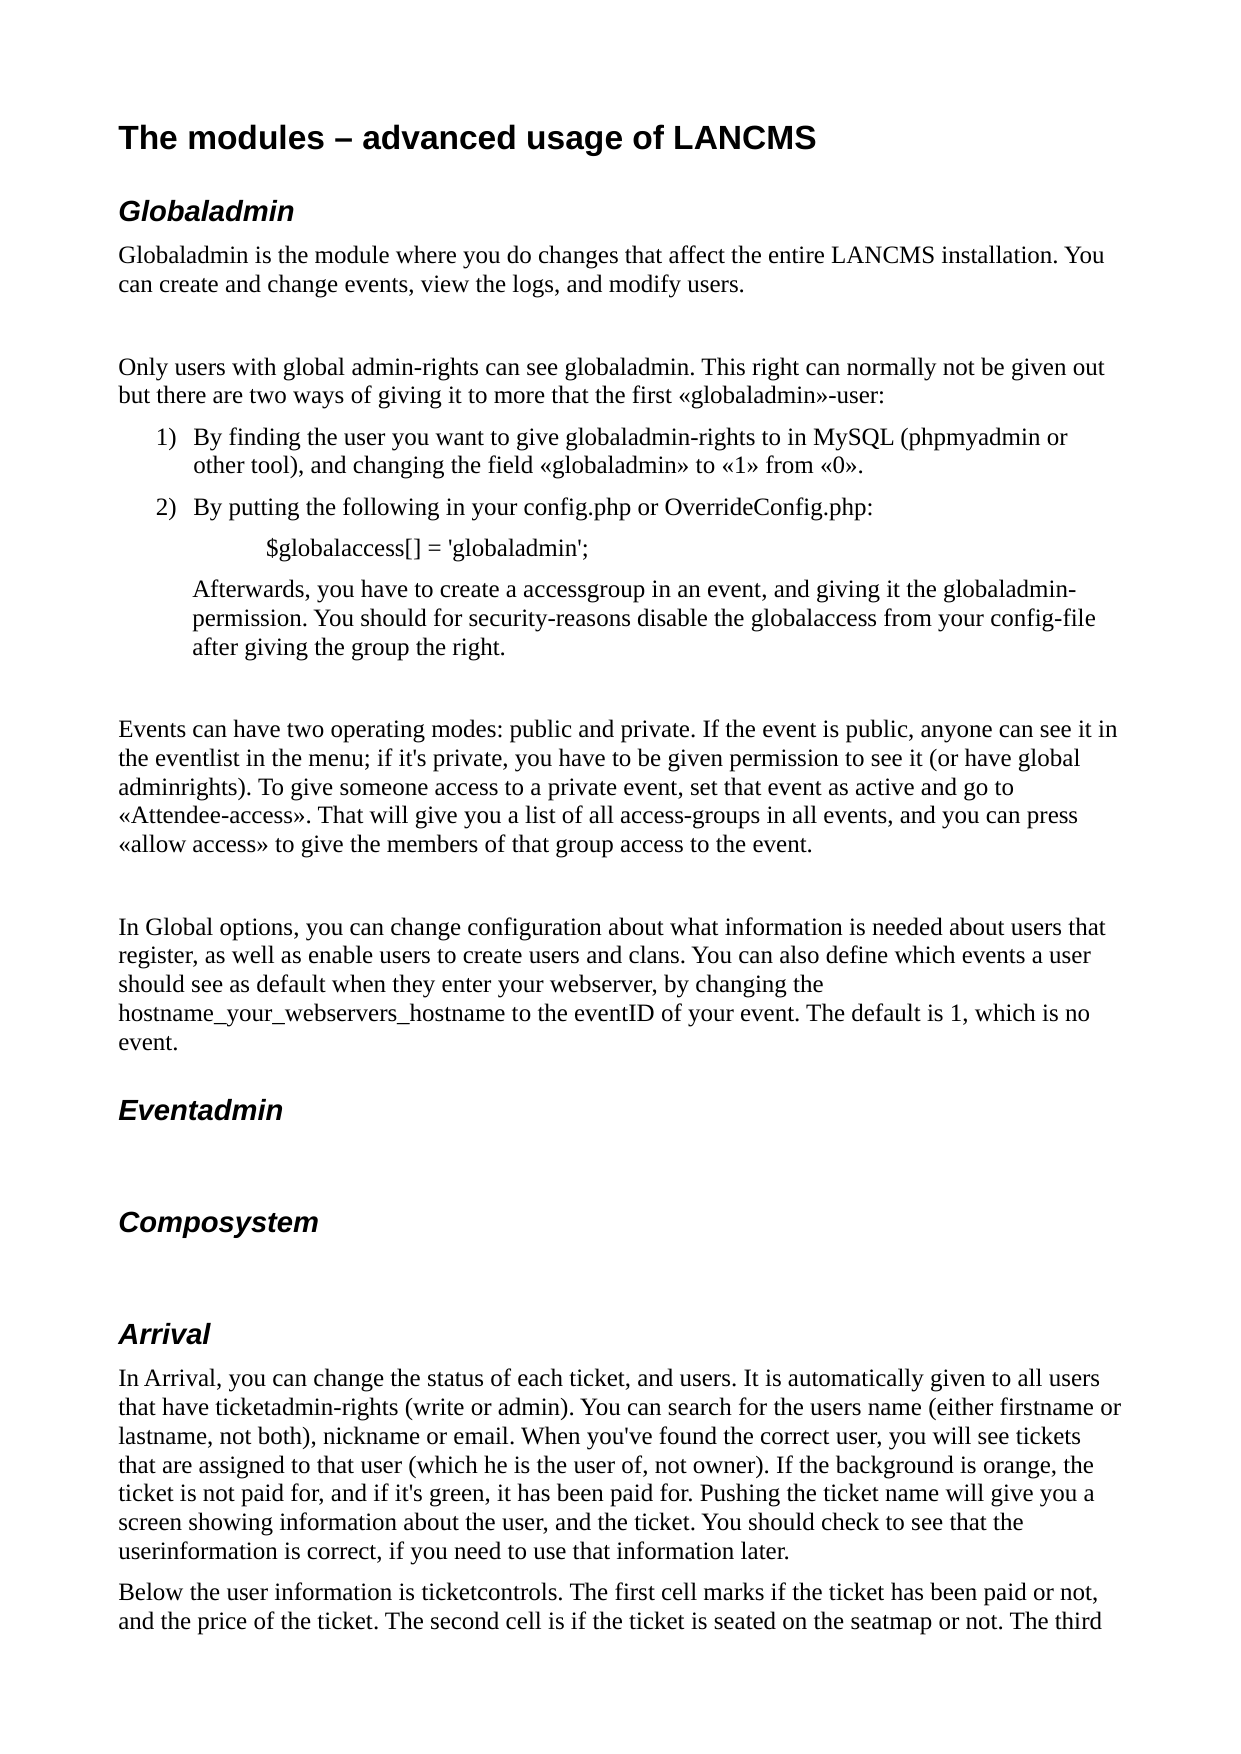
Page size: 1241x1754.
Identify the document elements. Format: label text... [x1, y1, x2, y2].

text Only users with global admin-rights can see globaladmin. This right can normally not be given out but there are two ways of giving it to more that the first «globaladmin»-user: [118, 352, 1122, 409]
list By finding the user you want to give globaladmin-rights to in MySQL (phpmyadmin or other tool), and changing the field «globaladmin» to «1» from «0». [156, 422, 1122, 479]
text $globalaccess[] = 'globaladmin'; [118, 533, 1122, 562]
list By putting the following in your config.php or OverrideConfig.php: [156, 492, 1122, 520]
subtitle Globaladmin [118, 194, 1122, 228]
text Afterwards, you have to create a accessgroup in an event, and giving it the globaladmin- permission. You should for security-reasons disable the globalaccess from your config-file after giving the group the right. [118, 574, 1122, 660]
subtitle Composystem [118, 1205, 1122, 1239]
subtitle Eventadmin [118, 1093, 1122, 1126]
text Globaladmin is the module where you do changes that affect the entire LANCMS installation. You can create and change events, view the logs, and modify users. [118, 240, 1122, 298]
text In Arrival, you can change the status of each ticket, and users. It is automatically given to all users that have ticketadmin-rights (write or admin). You can search for the users name (either firstname or lastname, not both), nickname or email. When you've found the correct user, you will see tickets that are assigned to that user (which he is the user of, not owner). If the background is orange, the ticket is not paid for, and if it's green, it has been paid for. Pushing the ticket name will give you a screen showing information about the user, and the ticket. You should check to see that the userinformation is correct, if you need to use that information later. [118, 1363, 1122, 1565]
text Events can have two operating modes: public and private. If the event is public, anyone can see it in the eventlist in the menu; if it's private, you have to be given permission to see it (or have global adminrights). To give someone access to a private event, set that event as active and go to «Attendee-access». That will give you a list of all access-groups in all events, and you can press «allow access» to give the members of that group access to the event. [118, 714, 1122, 858]
subtitle The modules – advanced usage of LANCMS [118, 118, 1122, 157]
text Below the user information is ticketcontrols. The first cell marks if the ticket has been paid or not, and the price of the ticket. The second cell is if the ticket is seated on the seatmap or not. The third [118, 1577, 1122, 1635]
text In Global options, you can change configuration about what information is needed about users that register, as well as enable users to create users and clans. You can also define which events a user should see as default when they enter your webserver, by changing the hostname_your_webservers_hostname to the eventID of your event. The default is 1, which is no event. [118, 912, 1122, 1055]
subtitle Arrival [118, 1317, 1122, 1351]
